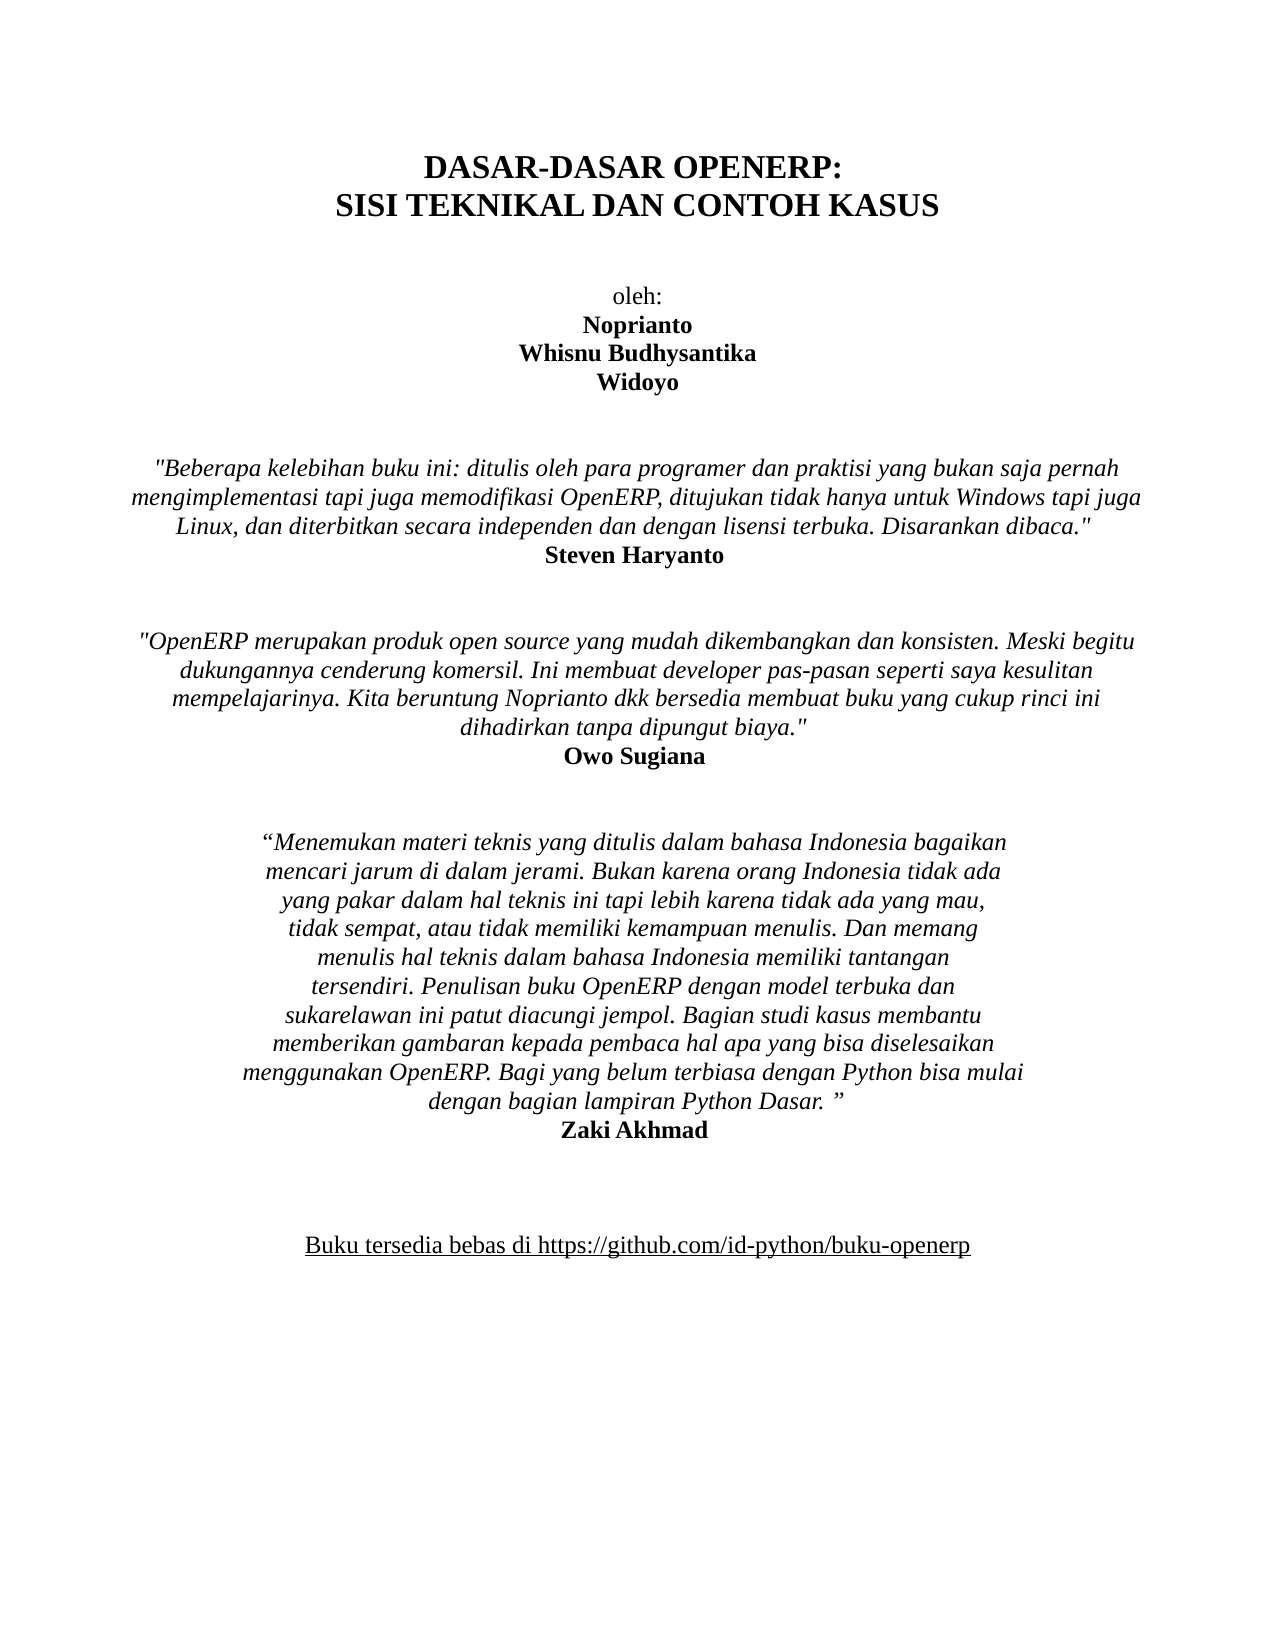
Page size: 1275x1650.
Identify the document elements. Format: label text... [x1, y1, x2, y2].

text dengan bagian lampiran Python Dasar. ” [118, 1086, 1157, 1115]
text Widoyo [118, 367, 1157, 396]
text Whisnu Budhysantika [118, 338, 1157, 367]
text Zaki Akhmad [118, 1115, 1157, 1143]
text SISI TEKNIKAL DAN CONTOH KASUS [118, 185, 1157, 223]
text "Beberapa kelebihan buku ini: ditulis oleh para programer dan praktisi yang bukan saja pernah mengimplementasi tapi juga memodifikasi OpenERP, ditujukan tidak hanya untuk Windows tapi juga Linux, dan diterbitkan secara independen dan dengan lisensi terbuka. Disarankan dibaca." [118, 453, 1157, 540]
text menggunakan OpenERP. Bagi yang belum terbiasa dengan Python bisa mulai [118, 1057, 1157, 1086]
text oleh: [118, 281, 1157, 310]
text memberikan gambaran kepada pembaca hal apa yang bisa diselesaikan [118, 1028, 1157, 1057]
text menulis hal teknis dalam bahasa Indonesia memiliki tantangan [118, 942, 1157, 971]
text Owo Sugiana [118, 741, 1157, 770]
text Steven Haryanto [118, 540, 1157, 568]
text yang pakar dalam hal teknis ini tapi lebih karena tidak ada yang mau, [118, 885, 1157, 913]
text mencari jarum di dalam jerami. Bukan karena orang Indonesia tidak ada [118, 856, 1157, 885]
text sukarelawan ini patut diacungi jempol. Bagian studi kasus membantu [118, 1000, 1157, 1028]
text Noprianto [118, 310, 1157, 338]
text DASAR-DASAR OPENERP: [118, 147, 1157, 185]
text tersendiri. Penulisan buku OpenERP dengan model terbuka dan [118, 971, 1157, 1000]
text tidak sempat, atau tidak memiliki kemampuan menulis. Dan memang [118, 913, 1157, 942]
text Buku tersedia bebas di https://github.com/id-python/buku-openerp [118, 1230, 1157, 1258]
text “Menemukan materi teknis yang ditulis dalam bahasa Indonesia bagaikan [118, 827, 1157, 856]
text "OpenERP merupakan produk open source yang mudah dikembangkan dan konsisten. Meski begitu dukungannya cenderung komersil. Ini membuat developer pas-pasan seperti saya kesulitan mempelajarinya. Kita beruntung Noprianto dkk bersedia membuat buku yang cukup rinci ini dihadirkan tanpa dipungut biaya." [118, 626, 1157, 741]
